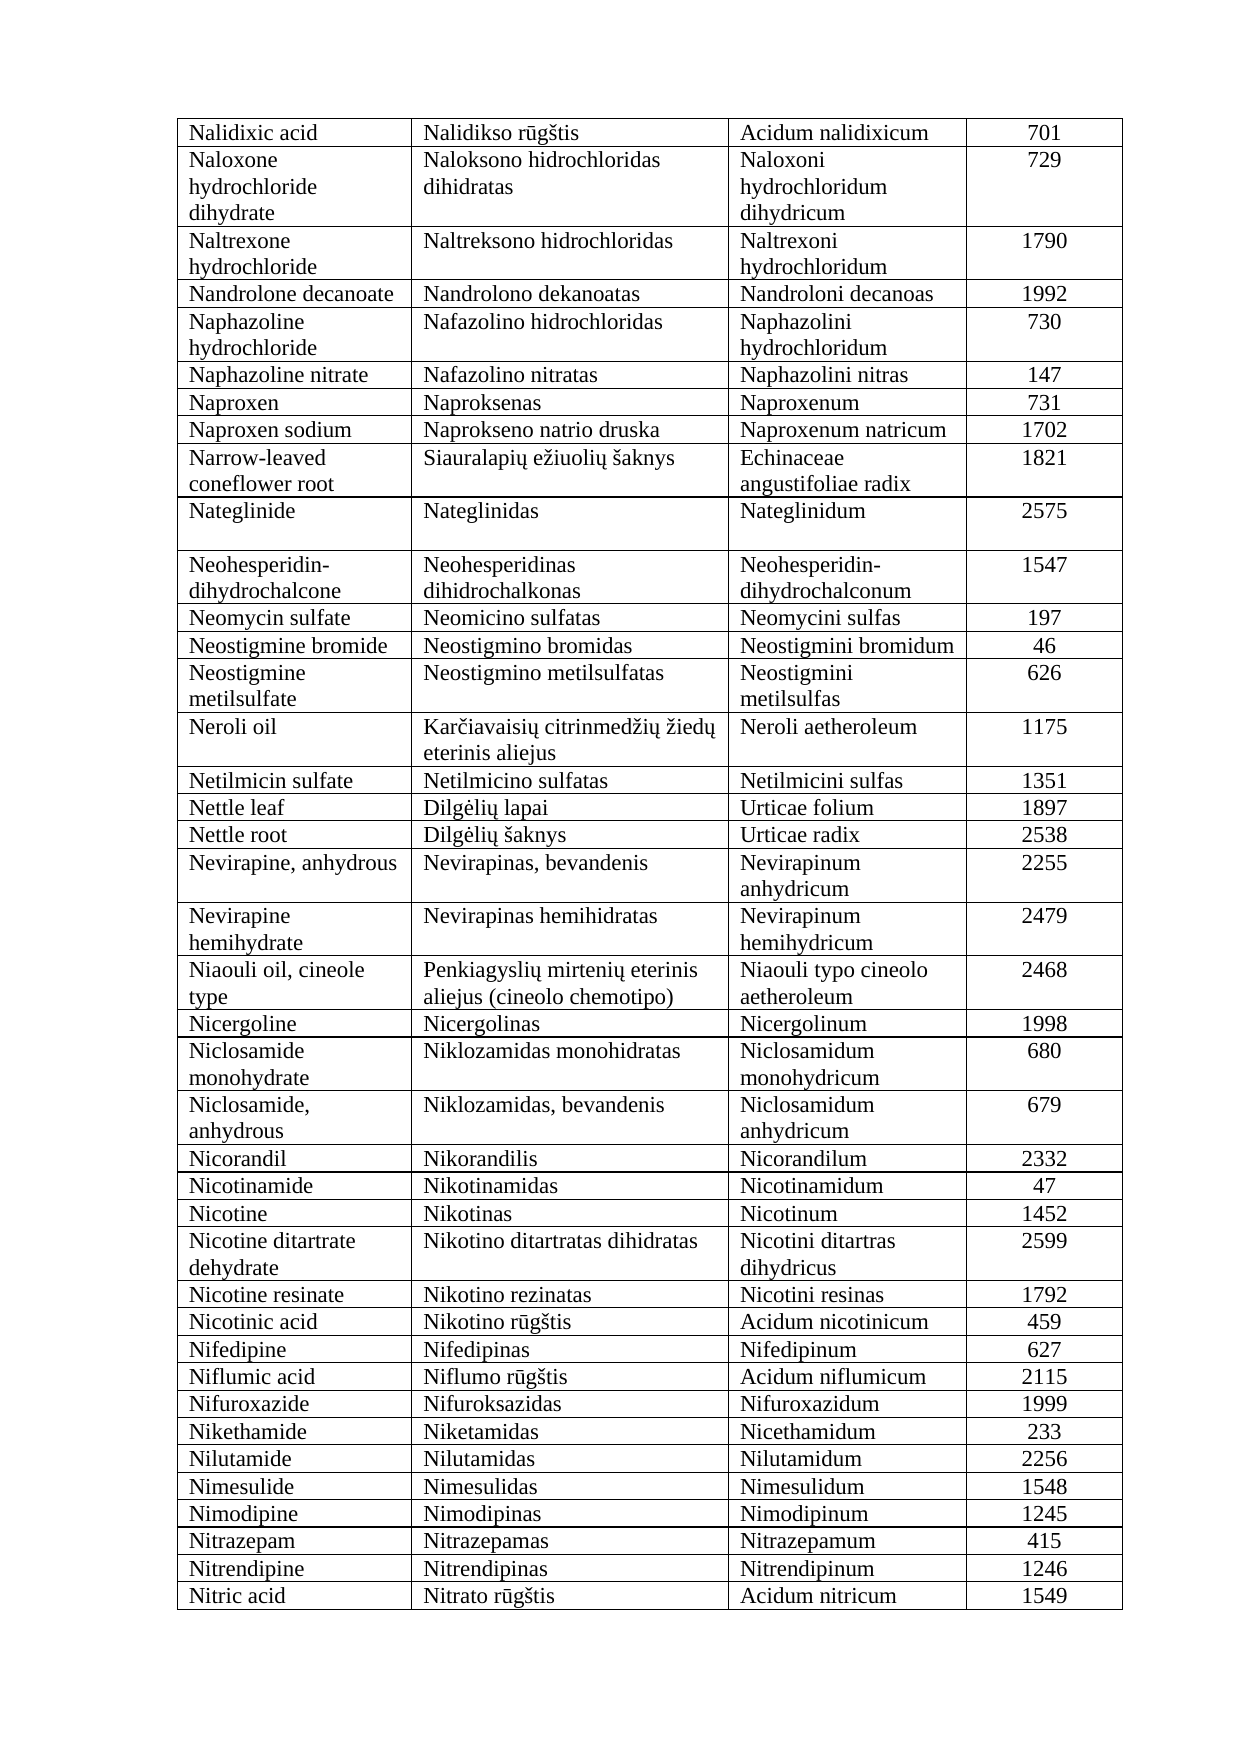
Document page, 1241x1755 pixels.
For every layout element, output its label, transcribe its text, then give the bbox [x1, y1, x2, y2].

table_cell Nafazolino nitratas [412, 362, 728, 388]
table_cell Acidum nitricum [729, 1582, 966, 1609]
table_cell Nicotini ditartras dihydricus [729, 1227, 966, 1280]
table_cell Nicergoline [178, 1010, 411, 1036]
table_cell Niaouli typo cineolo aetheroleum [729, 956, 966, 1009]
table_cell 729 [967, 147, 1122, 226]
table_cell Nicotinamidum [729, 1173, 966, 1199]
table_cell Nevirapine, anhydrous [178, 849, 411, 902]
table_cell Nitrato rūgštis [412, 1582, 728, 1609]
table_cell Dilgėlių šaknys [412, 821, 728, 848]
table_cell Nandrolone decanoate [178, 280, 411, 307]
table_cell Neostigmine metilsulfate [178, 659, 411, 712]
table_cell Nevirapine hemihydrate [178, 903, 411, 955]
table_cell Neomycini sulfas [729, 604, 966, 631]
table_cell Naphazolini nitras [729, 362, 966, 388]
table_cell Naproxenum [729, 389, 966, 415]
table_cell Nevirapinum anhydricum [729, 849, 966, 902]
table_cell Nitrazepamas [412, 1528, 728, 1554]
table_cell Nicotine [178, 1200, 411, 1226]
table_cell Neohesperidin-dihydrochalcone [178, 551, 411, 603]
table_cell Echinaceae angustifoliae radix [729, 444, 966, 496]
table_cell Nicorandilum [729, 1145, 966, 1171]
table_cell Naltreksono hidrochloridas [412, 227, 728, 279]
table_cell Niclosamide monohydrate [178, 1038, 411, 1090]
table_cell Nitrazepamum [729, 1528, 966, 1554]
table_cell 2255 [967, 849, 1122, 902]
table_cell Urticae folium [729, 794, 966, 820]
table_cell Nikotino rezinatas [412, 1281, 728, 1307]
table_cell Nikotinamidas [412, 1173, 728, 1199]
table_cell Netilmicini sulfas [729, 767, 966, 793]
table_cell 1998 [967, 1010, 1122, 1036]
table_cell Naproxen [178, 389, 411, 415]
table_cell Nitrendipinum [729, 1555, 966, 1581]
table_cell Nicotini resinas [729, 1281, 966, 1307]
table_cell 1175 [967, 713, 1122, 766]
table_cell Nicergolinas [412, 1010, 728, 1036]
table_cell 1549 [967, 1582, 1122, 1609]
table_cell Neomycin sulfate [178, 604, 411, 631]
table_cell 627 [967, 1336, 1122, 1362]
table_cell 2468 [967, 956, 1122, 1009]
table_cell 197 [967, 604, 1122, 631]
table_cell Nevirapinas hemihidratas [412, 903, 728, 955]
table_cell Nifedipine [178, 1336, 411, 1362]
table_cell 731 [967, 389, 1122, 415]
table_cell Naltrexone hydrochloride [178, 227, 411, 279]
table_cell 1821 [967, 444, 1122, 496]
table_cell Nitrendipine [178, 1555, 411, 1581]
table_cell Dilgėlių lapai [412, 794, 728, 820]
table_cell Nimesulidum [729, 1473, 966, 1499]
table_cell Niflumo rūgštis [412, 1363, 728, 1389]
table_cell 1992 [967, 280, 1122, 307]
table_cell 1245 [967, 1500, 1122, 1526]
table_cell Neohesperidin-dihydrochalconum [729, 551, 966, 603]
table_cell 1999 [967, 1391, 1122, 1417]
table_cell 2479 [967, 903, 1122, 955]
table_cell Nicotine ditartrate dehydrate [178, 1227, 411, 1280]
table_cell Neomicino sulfatas [412, 604, 728, 631]
table_cell Neohesperidinas dihidrochalkonas [412, 551, 728, 603]
table_cell Penkiagyslių mirtenių eterinis aliejus (cineolo chemotipo) [412, 956, 728, 1009]
table_cell 1246 [967, 1555, 1122, 1581]
table_cell Nicorandil [178, 1145, 411, 1171]
table_cell Neostigmino metilsulfatas [412, 659, 728, 712]
table_cell Nandrolono dekanoatas [412, 280, 728, 307]
table_cell Acidum niflumicum [729, 1363, 966, 1389]
table_cell 2575 [967, 498, 1122, 549]
table_cell 147 [967, 362, 1122, 388]
table_cell Siauralapių ežiuolių šaknys [412, 444, 728, 496]
table_cell 701 [967, 119, 1122, 146]
table_cell Nicethamidum [729, 1418, 966, 1444]
table_cell 1548 [967, 1473, 1122, 1499]
table_cell Naloksono hidrochloridas dihidratas [412, 147, 728, 226]
table_cell Karčiavaisių citrinmedžių žiedų eterinis aliejus [412, 713, 728, 766]
table_cell 730 [967, 308, 1122, 361]
table_cell Nikotino rūgštis [412, 1308, 728, 1335]
table_cell 459 [967, 1308, 1122, 1335]
table_cell 2599 [967, 1227, 1122, 1280]
table_cell Urticae radix [729, 821, 966, 848]
table_cell Niaouli oil, cineole type [178, 956, 411, 1009]
table_cell Neostigmini metilsulfas [729, 659, 966, 712]
table_cell Naproksenas [412, 389, 728, 415]
table_cell 1702 [967, 416, 1122, 443]
table_cell Neroli oil [178, 713, 411, 766]
table_cell Nimodipinas [412, 1500, 728, 1526]
table_cell 680 [967, 1038, 1122, 1090]
table_cell Nateglinidum [729, 498, 966, 549]
table_cell Nikotinas [412, 1200, 728, 1226]
table_cell 1897 [967, 794, 1122, 820]
table_cell 626 [967, 659, 1122, 712]
table_cell Nimodipinum [729, 1500, 966, 1526]
table_cell 679 [967, 1091, 1122, 1144]
table_cell Nifuroksazidas [412, 1391, 728, 1417]
table_cell Niketamidas [412, 1418, 728, 1444]
table_cell 1547 [967, 551, 1122, 603]
table_cell 1452 [967, 1200, 1122, 1226]
table_cell Nimodipine [178, 1500, 411, 1526]
table_cell 46 [967, 632, 1122, 658]
table_cell Naphazoline nitrate [178, 362, 411, 388]
table_cell Nitrendipinas [412, 1555, 728, 1581]
table_cell Niclosamide, anhydrous [178, 1091, 411, 1144]
table_cell Nikethamide [178, 1418, 411, 1444]
table_cell Netilmicino sulfatas [412, 767, 728, 793]
table_cell Nevirapinum hemihydricum [729, 903, 966, 955]
table_cell Nicotinic acid [178, 1308, 411, 1335]
table_cell Naphazolini hydrochloridum [729, 308, 966, 361]
table_cell Naloxoni hydrochloridum dihydricum [729, 147, 966, 226]
table_cell Nikotino ditartratas dihidratas [412, 1227, 728, 1280]
table_cell Nifedipinas [412, 1336, 728, 1362]
table_cell Naprokseno natrio druska [412, 416, 728, 443]
table_cell 2538 [967, 821, 1122, 848]
table_cell Nicergolinum [729, 1010, 966, 1036]
table_cell Acidum nicotinicum [729, 1308, 966, 1335]
table_cell Neostigmini bromidum [729, 632, 966, 658]
table_cell 2256 [967, 1445, 1122, 1472]
table_cell 1351 [967, 767, 1122, 793]
table_cell Nitric acid [178, 1582, 411, 1609]
table_cell Neroli aetheroleum [729, 713, 966, 766]
table_cell 2332 [967, 1145, 1122, 1171]
table_cell Netilmicin sulfate [178, 767, 411, 793]
table_cell Neostigmino bromidas [412, 632, 728, 658]
table_cell Nettle root [178, 821, 411, 848]
table_cell Naproxenum natricum [729, 416, 966, 443]
table_cell Niklozamidas, bevandenis [412, 1091, 728, 1144]
table_cell Nandroloni decanoas [729, 280, 966, 307]
table_cell Nilutamide [178, 1445, 411, 1472]
table_cell Nicotine resinate [178, 1281, 411, 1307]
table_cell Nateglinidas [412, 498, 728, 549]
table_cell 47 [967, 1173, 1122, 1199]
table_cell Naloxone hydrochloride dihydrate [178, 147, 411, 226]
table_cell Naproxen sodium [178, 416, 411, 443]
table_cell Neostigmine bromide [178, 632, 411, 658]
table_cell Nikorandilis [412, 1145, 728, 1171]
table_cell Nimesulide [178, 1473, 411, 1499]
table_cell Naphazoline hydrochloride [178, 308, 411, 361]
table_cell Nitrazepam [178, 1528, 411, 1554]
table_cell Niflumic acid [178, 1363, 411, 1389]
table_cell Nifedipinum [729, 1336, 966, 1362]
table_cell Nimesulidas [412, 1473, 728, 1499]
table_cell Nifuroxazide [178, 1391, 411, 1417]
table_cell Nicotinum [729, 1200, 966, 1226]
table_cell Niklozamidas monohidratas [412, 1038, 728, 1090]
table_cell Naltrexoni hydrochloridum [729, 227, 966, 279]
table_cell Nateglinide [178, 498, 411, 549]
table_cell Nifuroxazidum [729, 1391, 966, 1417]
table_cell Nilutamidas [412, 1445, 728, 1472]
table_cell Narrow-leaved coneflower root [178, 444, 411, 496]
table_cell 1790 [967, 227, 1122, 279]
table_cell Nicotinamide [178, 1173, 411, 1199]
table_cell 415 [967, 1528, 1122, 1554]
table_cell Nafazolino hidrochloridas [412, 308, 728, 361]
table_cell 1792 [967, 1281, 1122, 1307]
table_cell Acidum nalidixicum [729, 119, 966, 146]
table_cell Nettle leaf [178, 794, 411, 820]
table_cell Nevirapinas, bevandenis [412, 849, 728, 902]
table_cell Nalidixic acid [178, 119, 411, 146]
table_cell 2115 [967, 1363, 1122, 1389]
table_cell Nilutamidum [729, 1445, 966, 1472]
table_cell Niclosamidum anhydricum [729, 1091, 966, 1144]
table_cell Niclosamidum monohydricum [729, 1038, 966, 1090]
table_cell 233 [967, 1418, 1122, 1444]
table_cell Nalidikso rūgštis [412, 119, 728, 146]
